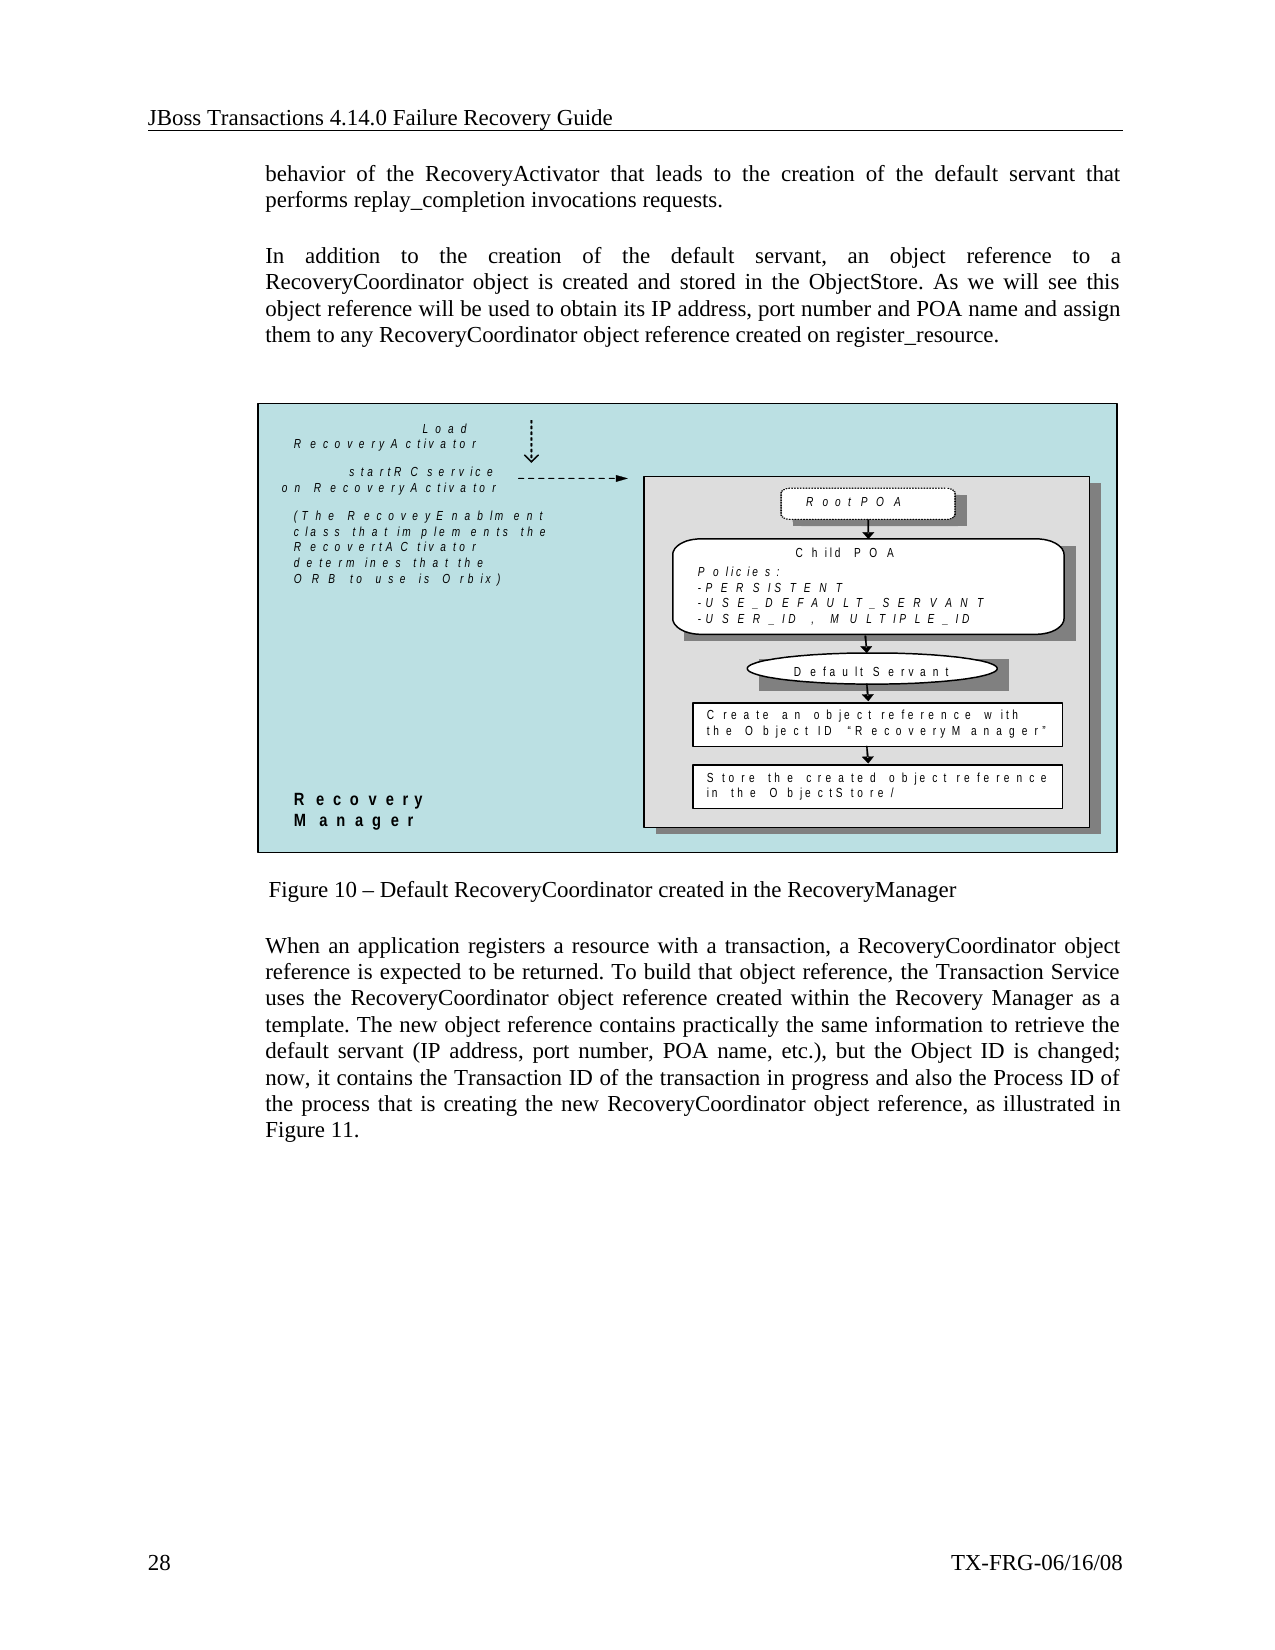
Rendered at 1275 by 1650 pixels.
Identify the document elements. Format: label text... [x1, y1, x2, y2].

text behavior of the RecoveryActivator that leads to the creation of the default servant that performs replay_completion invocations requests. [265, 160, 1122, 213]
text In addition to the creation of the default servant, an object reference to a RecoveryCoordinator object is created and stored in the ObjectStore. As we will see this object reference will be used to obtain its IP address, port number and POA name and assign them to any RecoveryCoordinator object reference created on register_resource. [265, 242, 1122, 347]
text When an application registers a resource with a transaction, a RecoveryCoordinator object reference is expected to be returned. To build that object reference, the Transaction Service uses the RecoveryCoordinator object reference created within the Recovery Manager as a template. The new object reference contains practically the same information to retrieve the default servant (IP address, port number, POA name, etc.), but the Object ID is changed; now, it contains the Transaction ID of the transaction in progress and also the Process ID of the process that is creating the new RecoveryCoordinator object reference, as illustrated in Figure 11. [265, 932, 1122, 1143]
text Figure 10 – Default RecoveryCoordinator created in the RecoveryManager [268, 876, 1122, 903]
